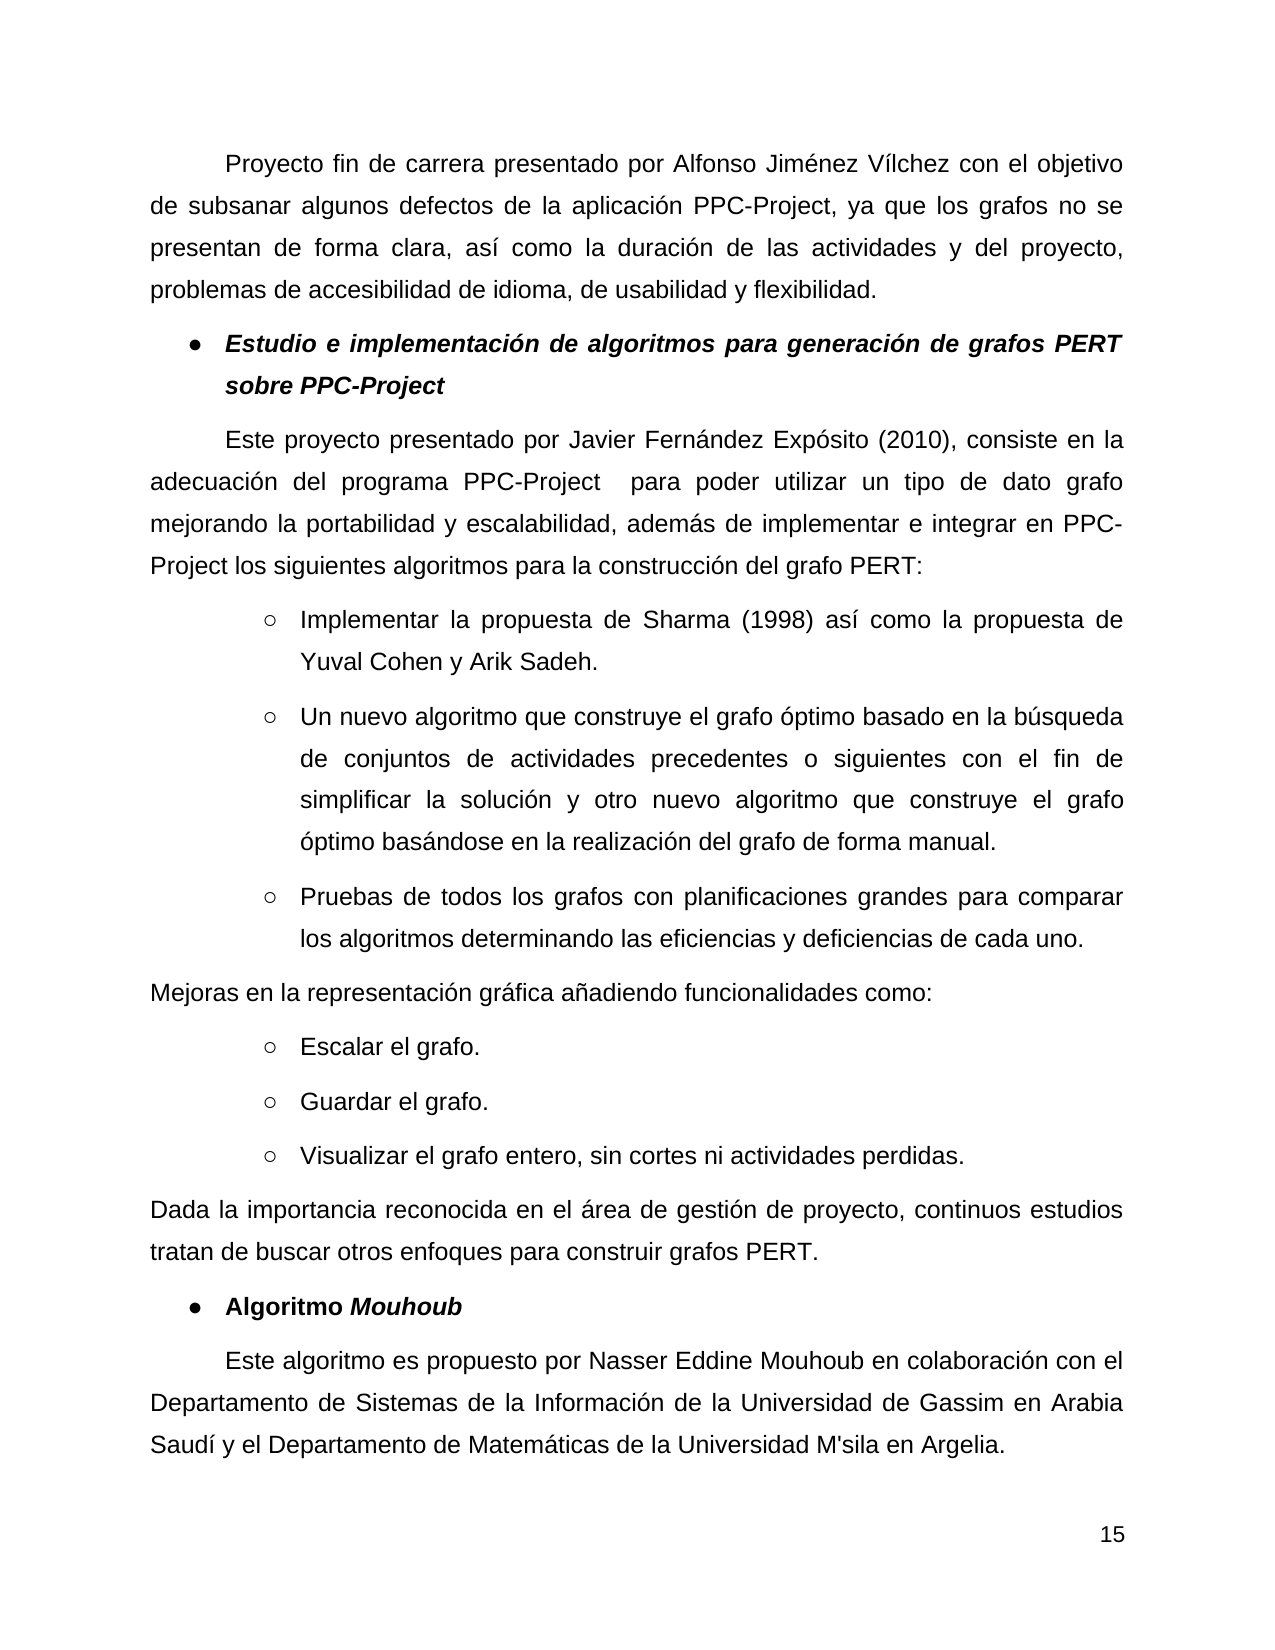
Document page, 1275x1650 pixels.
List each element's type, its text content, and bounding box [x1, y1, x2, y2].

list Estudio e implementación de algoritmos para generación de grafos PERT sobre PPC-Project [187, 330, 1125, 400]
text Este proyecto presentado por Javier Fernández Expósito (2010), consiste en la adecuación del programa PPC-Project para poder utilizar un tipo de dato grafo mejorando la portabilidad y escalabilidad, además de implementar e integrar en PPC-Project los siguientes algoritmos para la construcción del grafo PERT: [150, 426, 1125, 580]
text Dada la importancia reconocida en el área de gestión de proyecto, continuos estudios tratan de buscar otros enfoques para construir grafos PERT. [150, 1196, 1125, 1266]
text Proyecto fin de carrera presentado por Alfonso Jiménez Vílchez con el objetivo de subsanar algunos defectos de la aplicación PPC-Project, ya que los grafos no se presentan de forma clara, así como la duración de las actividades y del proyecto, problemas de accesibilidad de idioma, de usabilidad y flexibilidad. [150, 150, 1125, 303]
list Algoritmo Mouhoub [187, 1292, 1125, 1320]
text Este algoritmo es propuesto por Nasser Eddine Mouhoub en colaboración con el Departamento de Sistemas de la Información de la Universidad de Gassim en Arabia Saudí y el Departamento de Matemáticas de la Universidad M'sila en Argelia. [150, 1347, 1125, 1458]
list Implementar la propuesta de Sharma (1998) así como la propuesta de Yuval Cohen y Arik Sadeh. [262, 606, 1125, 676]
list Visualizar el grafo entero, sin cortes ni actividades perdidas. [262, 1142, 1125, 1170]
list Pruebas de todos los grafos con planificaciones grandes para comparar los algoritmos determinando las eficiencias y deficiencias de cada uno. [262, 882, 1125, 952]
list Un nuevo algoritmo que construye el grafo óptimo basado en la búsqueda de conjuntos de actividades precedentes o siguientes con el fin de simplificar la solución y otro nuevo algoritmo que construye el grafo óptimo basándose en la realización del grafo de forma manual. [262, 702, 1125, 856]
text Mejoras en la representación gráfica añadiendo funcionalidades como: [150, 979, 1125, 1007]
list Escalar el grafo. [262, 1033, 1125, 1061]
list Guardar el grafo. [262, 1087, 1125, 1115]
